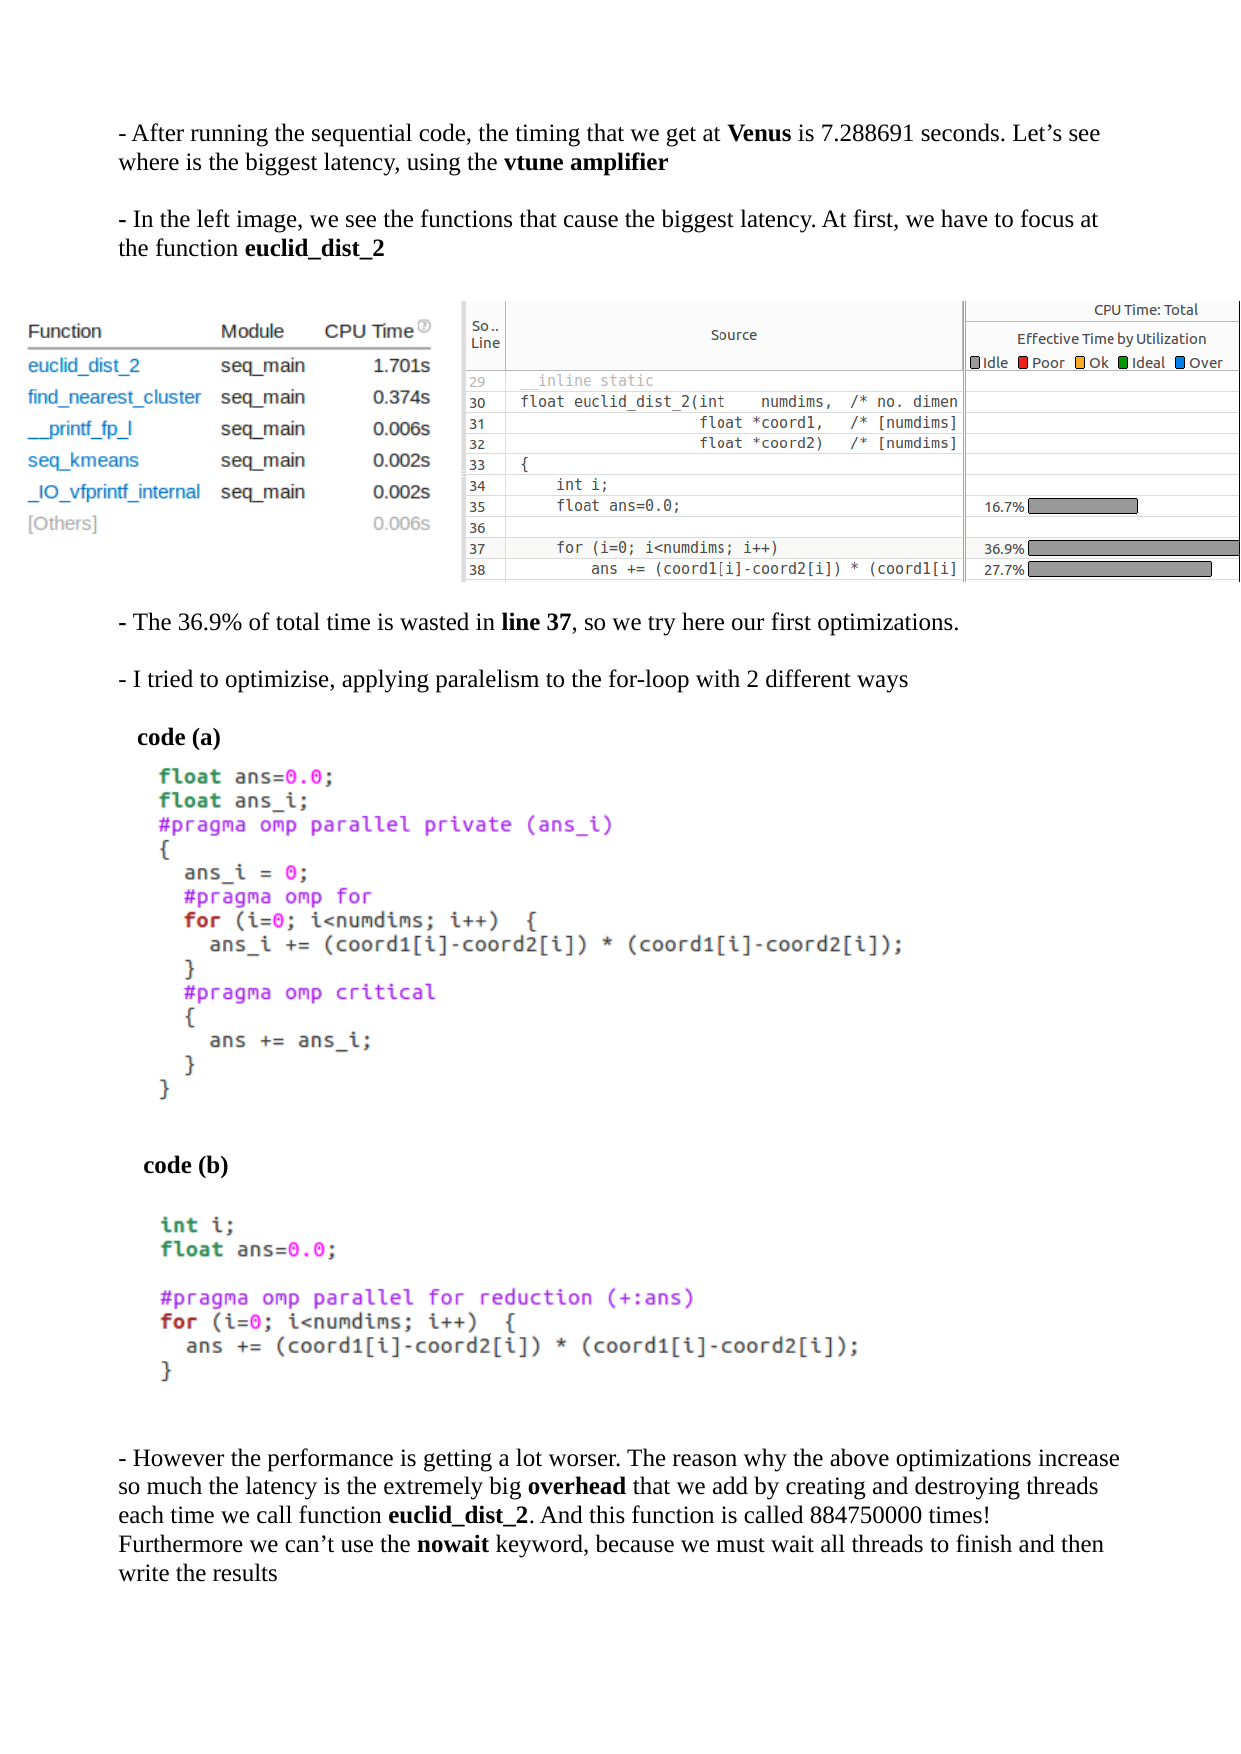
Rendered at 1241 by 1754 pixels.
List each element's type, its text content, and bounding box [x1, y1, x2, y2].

text - In the left image, we see the functions that cause the biggest latency. At first, we have to focus at the function euclid_dist_2 [118, 204, 1122, 262]
picture [3, 301, 1240, 582]
picture [118, 750, 1123, 1122]
text - However the performance is getting a lot worser. The reason why the above optimizations increase so much the latency is the extremely big overhead that we add by creating and destroying threads each time we call function euclid_dist_2. And this function is called 884750000 times! Furthermore we can’t use the nowait keyword, because we must wait all threads to finish and then write the results [118, 1443, 1122, 1586]
picture [118, 1207, 1123, 1414]
text - The 36.9% of total time is wasted in line 37, so we try here our first optimizations. [118, 607, 1122, 636]
text - I tried to optimizise, applying paralelism to the for-loop with 2 different ways [118, 664, 1122, 693]
text code (b) [118, 1150, 1122, 1179]
text code (a) [118, 722, 1122, 750]
text - After running the sequential code, the timing that we get at Venus is 7.288691 seconds. Let’s see where is the biggest latency, using the vtune amplifier [118, 118, 1122, 176]
